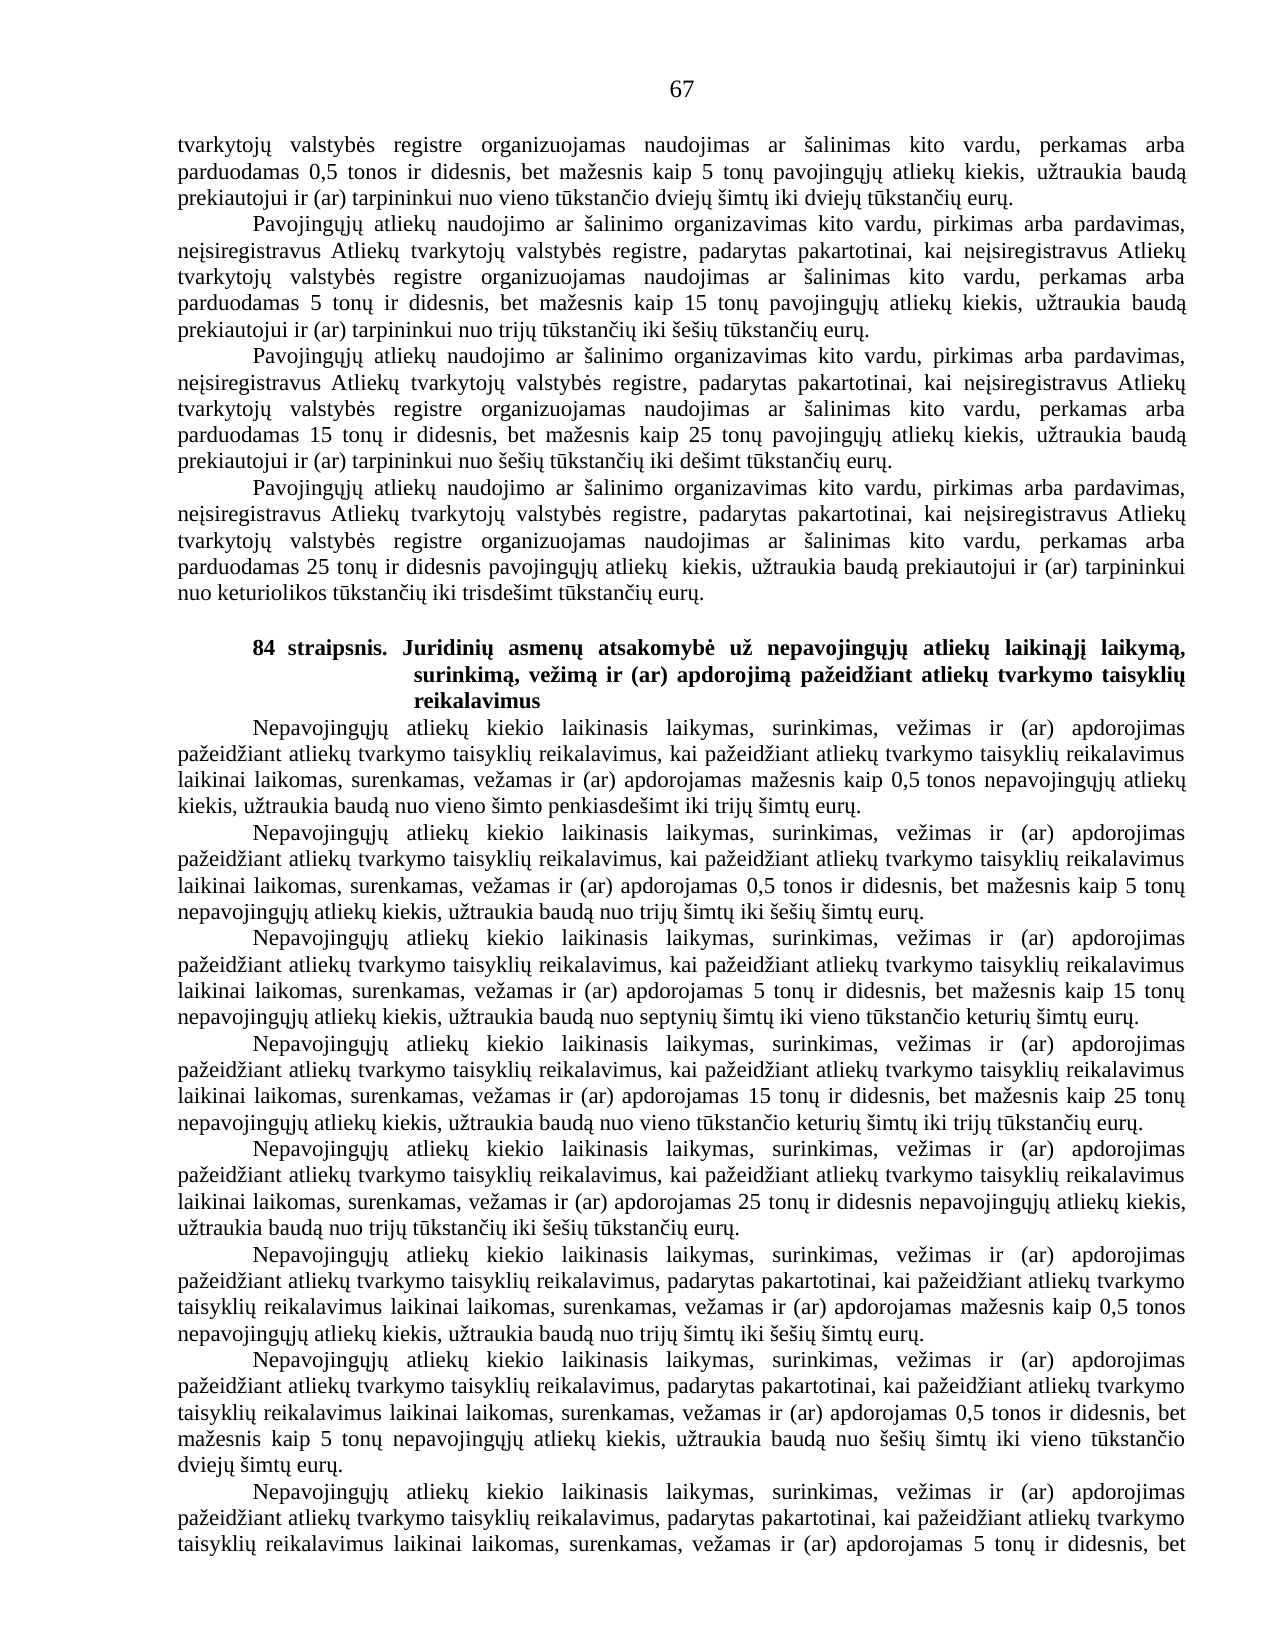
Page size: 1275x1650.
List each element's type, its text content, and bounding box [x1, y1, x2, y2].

text tvarkytojų valstybės registre organizuojamas naudojimas ar šalinimas kito vardu, perkamas arba parduodamas 0,5 tonos ir didesnis, bet mažesnis kaip 5 tonų pavojingųjų atliekų kiekis, užtraukia baudą prekiautojui ir (ar) tarpininkui nuo vieno tūkstančio dviejų šimtų iki dviejų tūkstančių eurų. [177, 131, 1186, 210]
text 84 straipsnis. Juridinių asmenų atsakomybė už nepavojingųjų atliekų laikinąjį laikymą, surinkimą, vežimą ir (ar) apdorojimą pažeidžiant atliekų tvarkymo taisyklių reikalavimus [252, 634, 1186, 713]
text Nepavojingųjų atliekų kiekio laikinasis laikymas, surinkimas, vežimas ir (ar) apdorojimas pažeidžiant atliekų tvarkymo taisyklių reikalavimus, padarytas pakartotinai, kai pažeidžiant atliekų tvarkymo taisyklių reikalavimus laikinai laikomas, surenkamas, vežamas ir (ar) apdorojamas 0,5 tonos ir didesnis, bet mažesnis kaip 5 tonų nepavojingųjų atliekų kiekis, užtraukia baudą nuo šešių šimtų iki vieno tūkstančio dviejų šimtų eurų. [177, 1346, 1186, 1478]
text Pavojingųjų atliekų naudojimo ar šalinimo organizavimas kito vardu, pirkimas arba pardavimas, neįsiregistravus Atliekų tvarkytojų valstybės registre, padarytas pakartotinai, kai neįsiregistravus Atliekų tvarkytojų valstybės registre organizuojamas naudojimas ar šalinimas kito vardu, perkamas arba parduodamas 15 tonų ir didesnis, bet mažesnis kaip 25 tonų pavojingųjų atliekų kiekis, užtraukia baudą prekiautojui ir (ar) tarpininkui nuo šešių tūkstančių iki dešimt tūkstančių eurų. [177, 342, 1186, 474]
text Pavojingųjų atliekų naudojimo ar šalinimo organizavimas kito vardu, pirkimas arba pardavimas, neįsiregistravus Atliekų tvarkytojų valstybės registre, padarytas pakartotinai, kai neįsiregistravus Atliekų tvarkytojų valstybės registre organizuojamas naudojimas ar šalinimas kito vardu, perkamas arba parduodamas 5 tonų ir didesnis, bet mažesnis kaip 15 tonų pavojingųjų atliekų kiekis, užtraukia baudą prekiautojui ir (ar) tarpininkui nuo trijų tūkstančių iki šešių tūkstančių eurų. [177, 210, 1186, 342]
text Nepavojingųjų atliekų kiekio laikinasis laikymas, surinkimas, vežimas ir (ar) apdorojimas pažeidžiant atliekų tvarkymo taisyklių reikalavimus, padarytas pakartotinai, kai pažeidžiant atliekų tvarkymo taisyklių reikalavimus laikinai laikomas, surenkamas, vežamas ir (ar) apdorojamas 5 tonų ir didesnis, bet [177, 1478, 1186, 1557]
text Nepavojingųjų atliekų kiekio laikinasis laikymas, surinkimas, vežimas ir (ar) apdorojimas pažeidžiant atliekų tvarkymo taisyklių reikalavimus, padarytas pakartotinai, kai pažeidžiant atliekų tvarkymo taisyklių reikalavimus laikinai laikomas, surenkamas, vežamas ir (ar) apdorojamas mažesnis kaip 0,5 tonos nepavojingųjų atliekų kiekis, užtraukia baudą nuo trijų šimtų iki šešių šimtų eurų. [177, 1241, 1186, 1346]
text Nepavojingųjų atliekų kiekio laikinasis laikymas, surinkimas, vežimas ir (ar) apdorojimas pažeidžiant atliekų tvarkymo taisyklių reikalavimus, kai pažeidžiant atliekų tvarkymo taisyklių reikalavimus laikinai laikomas, surenkamas, vežamas ir (ar) apdorojamas 25 tonų ir didesnis nepavojingųjų atliekų kiekis, užtraukia baudą nuo trijų tūkstančių iki šešių tūkstančių eurų. [177, 1135, 1186, 1241]
text Nepavojingųjų atliekų kiekio laikinasis laikymas, surinkimas, vežimas ir (ar) apdorojimas pažeidžiant atliekų tvarkymo taisyklių reikalavimus, kai pažeidžiant atliekų tvarkymo taisyklių reikalavimus laikinai laikomas, surenkamas, vežamas ir (ar) apdorojamas mažesnis kaip 0,5 tonos nepavojingųjų atliekų kiekis, užtraukia baudą nuo vieno šimto penkiasdešimt iki trijų šimtų eurų. [177, 713, 1186, 819]
text Pavojingųjų atliekų naudojimo ar šalinimo organizavimas kito vardu, pirkimas arba pardavimas, neįsiregistravus Atliekų tvarkytojų valstybės registre, padarytas pakartotinai, kai neįsiregistravus Atliekų tvarkytojų valstybės registre organizuojamas naudojimas ar šalinimas kito vardu, perkamas arba parduodamas 25 tonų ir didesnis pavojingųjų atliekų kiekis, užtraukia baudą prekiautojui ir (ar) tarpininkui nuo keturiolikos tūkstančių iki trisdešimt tūkstančių eurų. [177, 474, 1186, 606]
text Nepavojingųjų atliekų kiekio laikinasis laikymas, surinkimas, vežimas ir (ar) apdorojimas pažeidžiant atliekų tvarkymo taisyklių reikalavimus, kai pažeidžiant atliekų tvarkymo taisyklių reikalavimus laikinai laikomas, surenkamas, vežamas ir (ar) apdorojamas 15 tonų ir didesnis, bet mažesnis kaip 25 tonų nepavojingųjų atliekų kiekis, užtraukia baudą nuo vieno tūkstančio keturių šimtų iki trijų tūkstančių eurų. [177, 1030, 1186, 1135]
text Nepavojingųjų atliekų kiekio laikinasis laikymas, surinkimas, vežimas ir (ar) apdorojimas pažeidžiant atliekų tvarkymo taisyklių reikalavimus, kai pažeidžiant atliekų tvarkymo taisyklių reikalavimus laikinai laikomas, surenkamas, vežamas ir (ar) apdorojamas 5 tonų ir didesnis, bet mažesnis kaip 15 tonų nepavojingųjų atliekų kiekis, užtraukia baudą nuo septynių šimtų iki vieno tūkstančio keturių šimtų eurų. [177, 924, 1186, 1030]
text Nepavojingųjų atliekų kiekio laikinasis laikymas, surinkimas, vežimas ir (ar) apdorojimas pažeidžiant atliekų tvarkymo taisyklių reikalavimus, kai pažeidžiant atliekų tvarkymo taisyklių reikalavimus laikinai laikomas, surenkamas, vežamas ir (ar) apdorojamas 0,5 tonos ir didesnis, bet mažesnis kaip 5 tonų nepavojingųjų atliekų kiekis, užtraukia baudą nuo trijų šimtų iki šešių šimtų eurų. [177, 819, 1186, 924]
